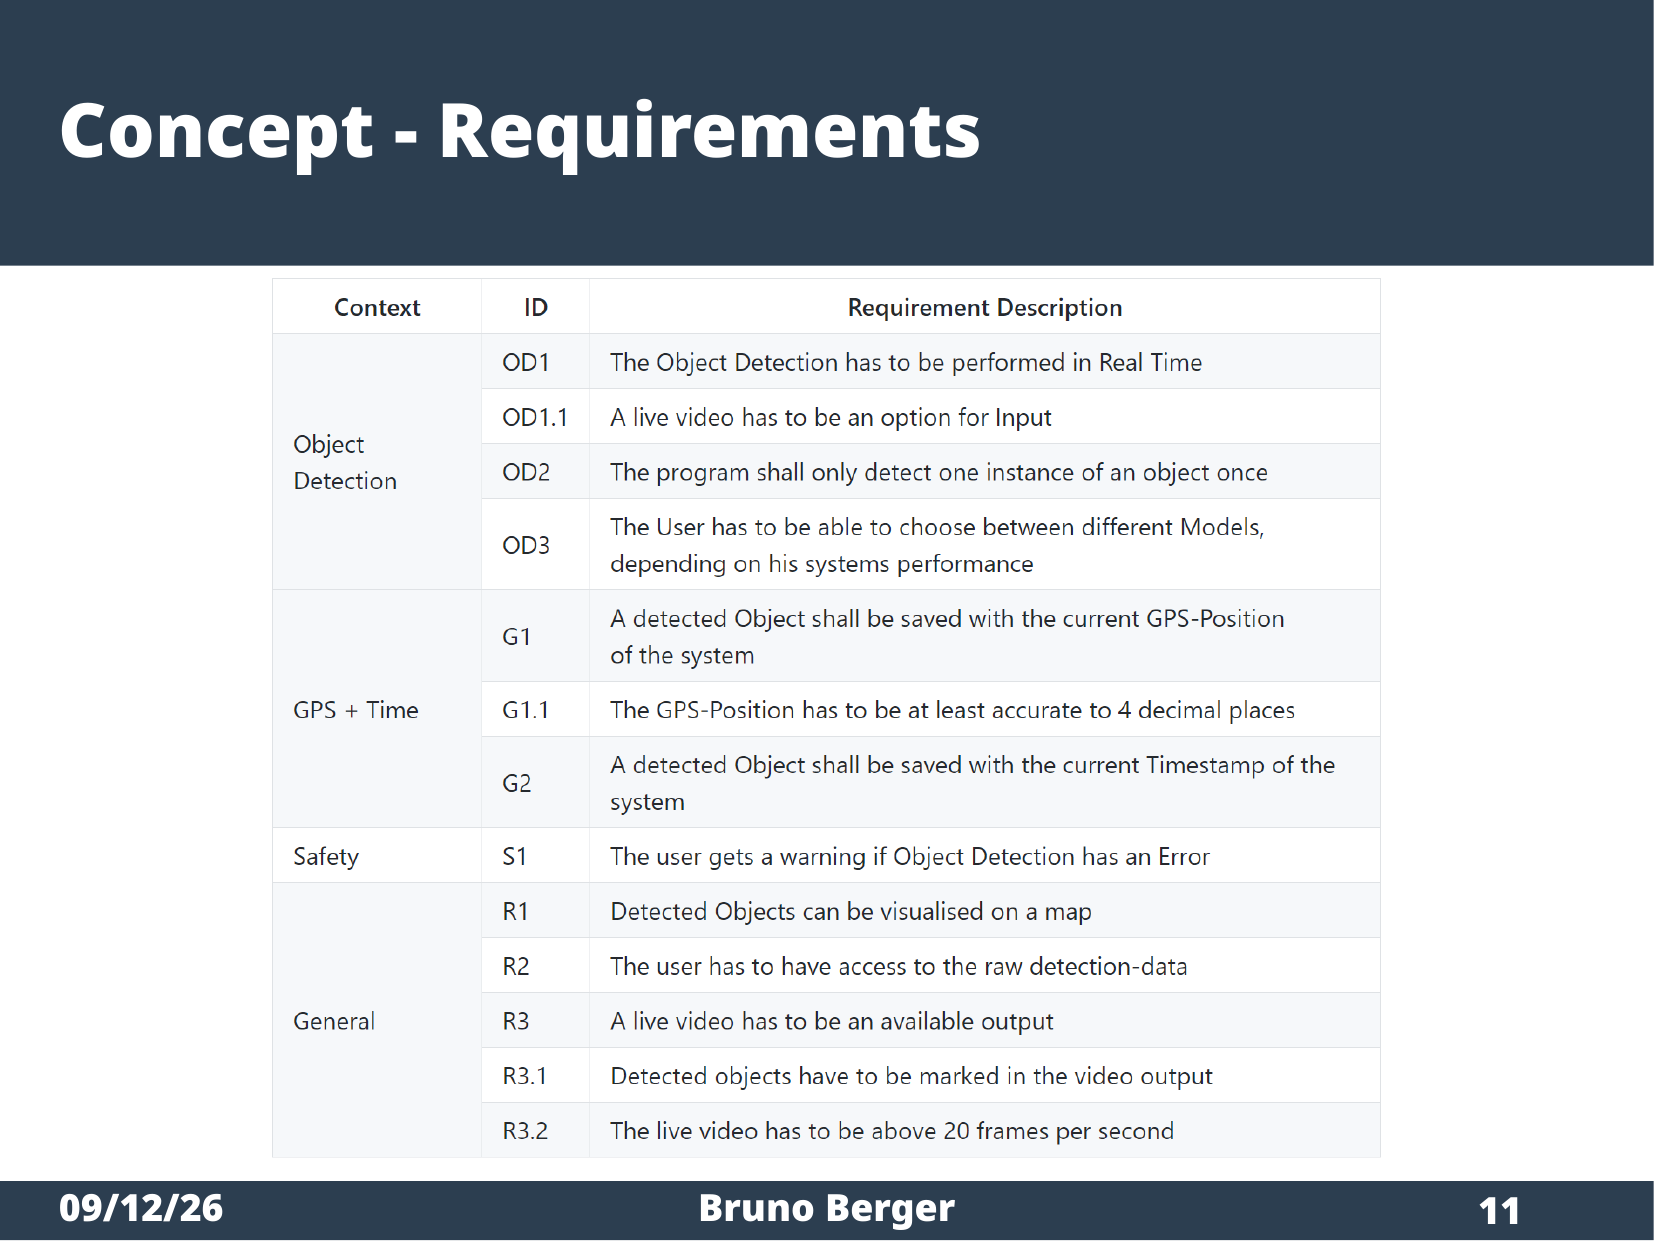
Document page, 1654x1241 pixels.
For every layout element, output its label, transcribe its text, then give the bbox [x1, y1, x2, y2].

picture [271, 277, 1382, 1158]
title Concept - Requirements [59, 49, 1595, 207]
